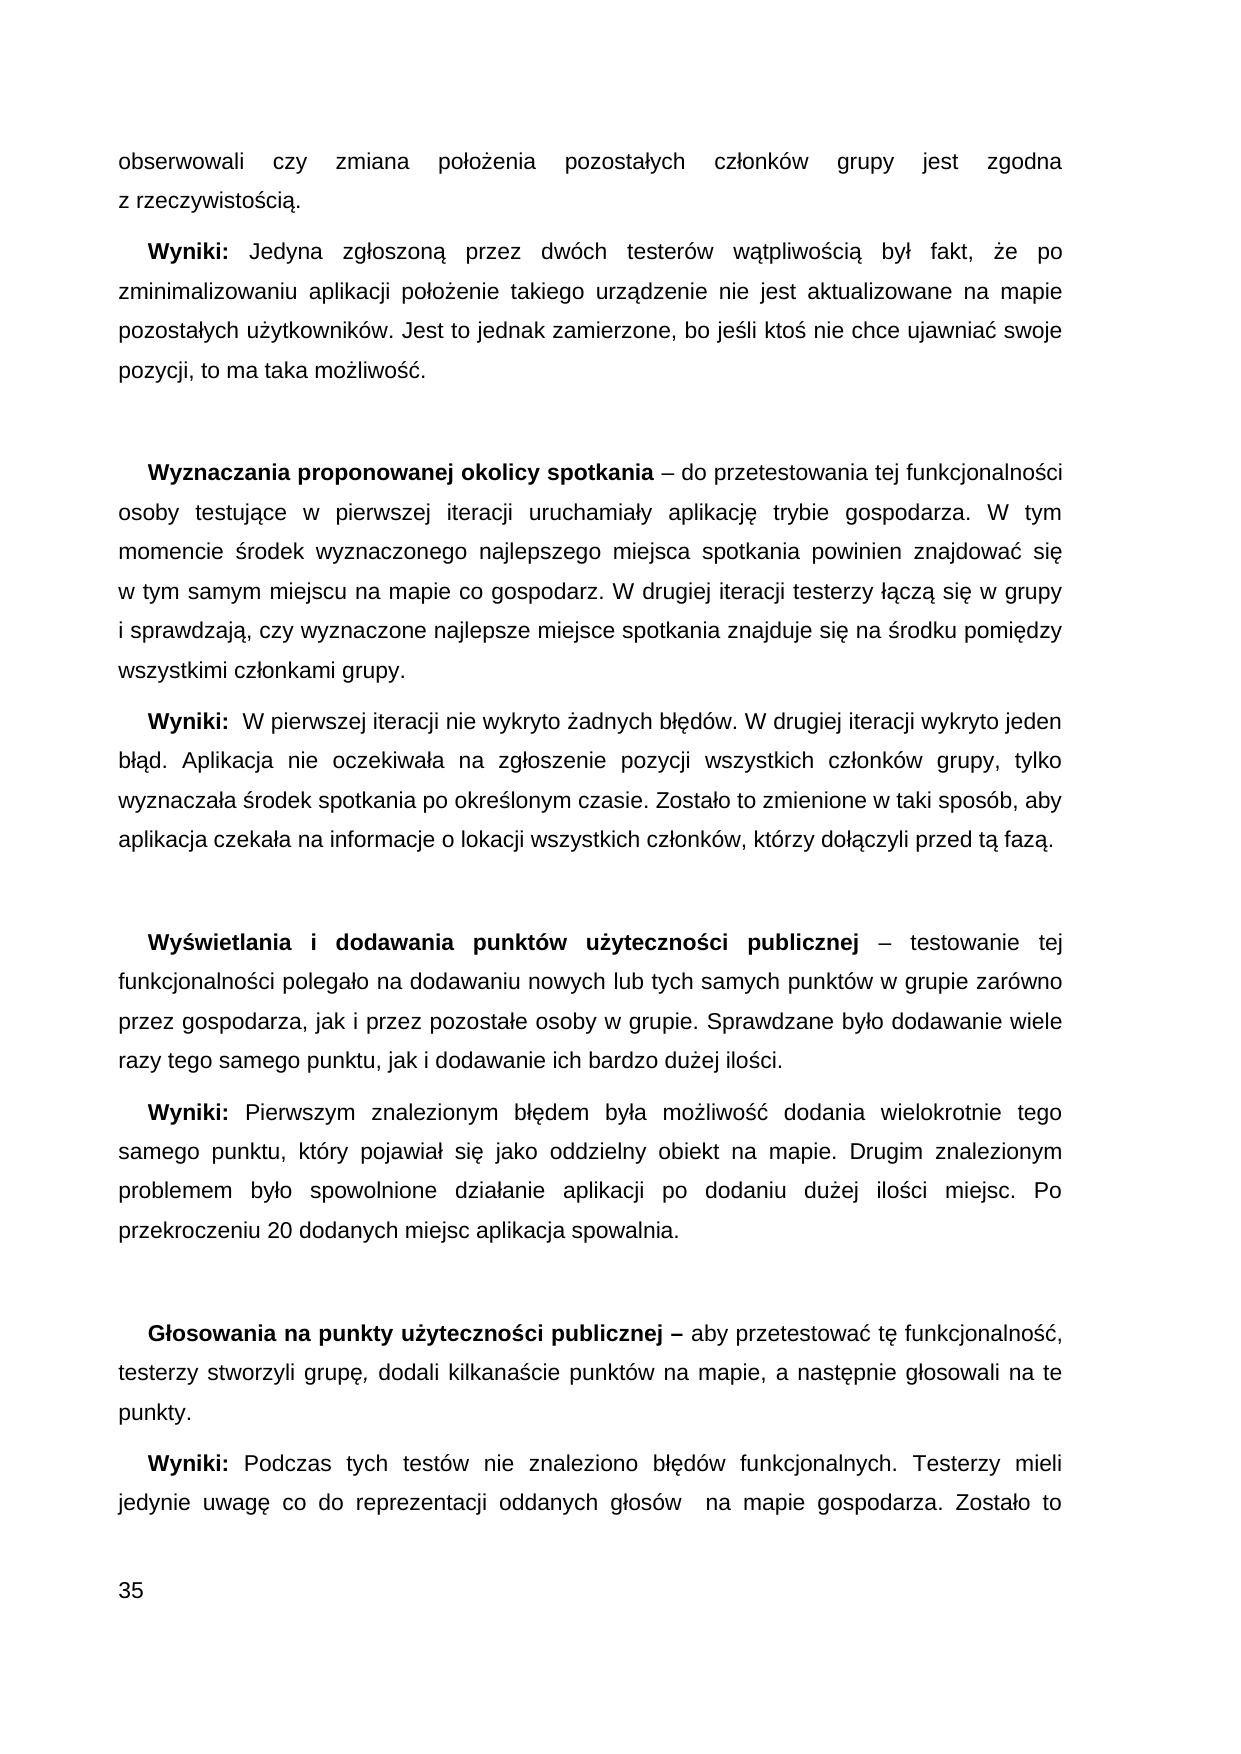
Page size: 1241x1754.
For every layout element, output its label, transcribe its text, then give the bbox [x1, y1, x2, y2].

text obserwowali czy zmiana położenia pozostałych członków grupy jest zgodna z rzeczywistością. [118, 148, 1063, 213]
text Wyświetlania i dodawania punktów użyteczności publicznej – testowanie tej funkcjonalności polegało na dodawaniu nowych lub tych samych punktów w grupie zarówno przez gospodarza, jak i przez pozostałe osoby w grupie. Sprawdzane było dodawanie wiele razy tego samego punktu, jak i dodawanie ich bardzo dużej ilości. [118, 929, 1063, 1074]
text Głosowania na punkty użyteczności publicznej – aby przetestować tę funkcjonalność, testerzy stworzyli grupę, dodali kilkanaście punktów na mapie, a następnie głosowali na te punkty. [118, 1319, 1063, 1425]
text Wyznaczania proponowanej okolicy spotkania – do przetestowania tej funkcjonalności osoby testujące w pierwszej iteracji uruchamiały aplikację trybie gospodarza. W tym momencie środek wyznaczonego najlepszego miejsca spotkania powinien znajdować się w tym samym miejscu na mapie co gospodarz. W drugiej iteracji testerzy łączą się w grupy i sprawdzają, czy wyznaczone najlepsze miejsce spotkania znajduje się na środku pomiędzy wszystkimi członkami grupy. [118, 459, 1063, 683]
text Wyniki: Podczas tych testów nie znaleziono błędów funkcjonalnych. Testerzy mieli jedynie uwagę co do reprezentacji oddanych głosów na mapie gospodarza. Zostało to [118, 1450, 1063, 1516]
text Wyniki: Pierwszym znalezionym błędem była możliwość dodania wielokrotnie tego samego punktu, który pojawiał się jako oddzielny obiekt na mapie. Drugim znalezionym problemem było spowolnione działanie aplikacji po dodaniu dużej ilości miejsc. Po przekroczeniu 20 dodanych miejsc aplikacja spowalnia. [118, 1098, 1063, 1243]
text Wyniki: W pierwszej iteracji nie wykryto żadnych błędów. W drugiej iteracji wykryto jeden błąd. Aplikacja nie oczekiwała na zgłoszenie pozycji wszystkich członków grupy, tylko wyznaczała środek spotkania po określonym czasie. Zostało to zmienione w taki sposób, aby aplikacja czekała na informacje o lokacji wszystkich członków, którzy dołączyli przed tą fazą. [118, 708, 1063, 853]
text Wyniki: Jedyna zgłoszoną przez dwóch testerów wątpliwością był fakt, że po zminimalizowaniu aplikacji położenie takiego urządzenie nie jest aktualizowane na mapie pozostałych użytkowników. Jest to jednak zamierzone, bo jeśli ktoś nie chce ujawniać swoje pozycji, to ma taka możliwość. [118, 238, 1063, 383]
